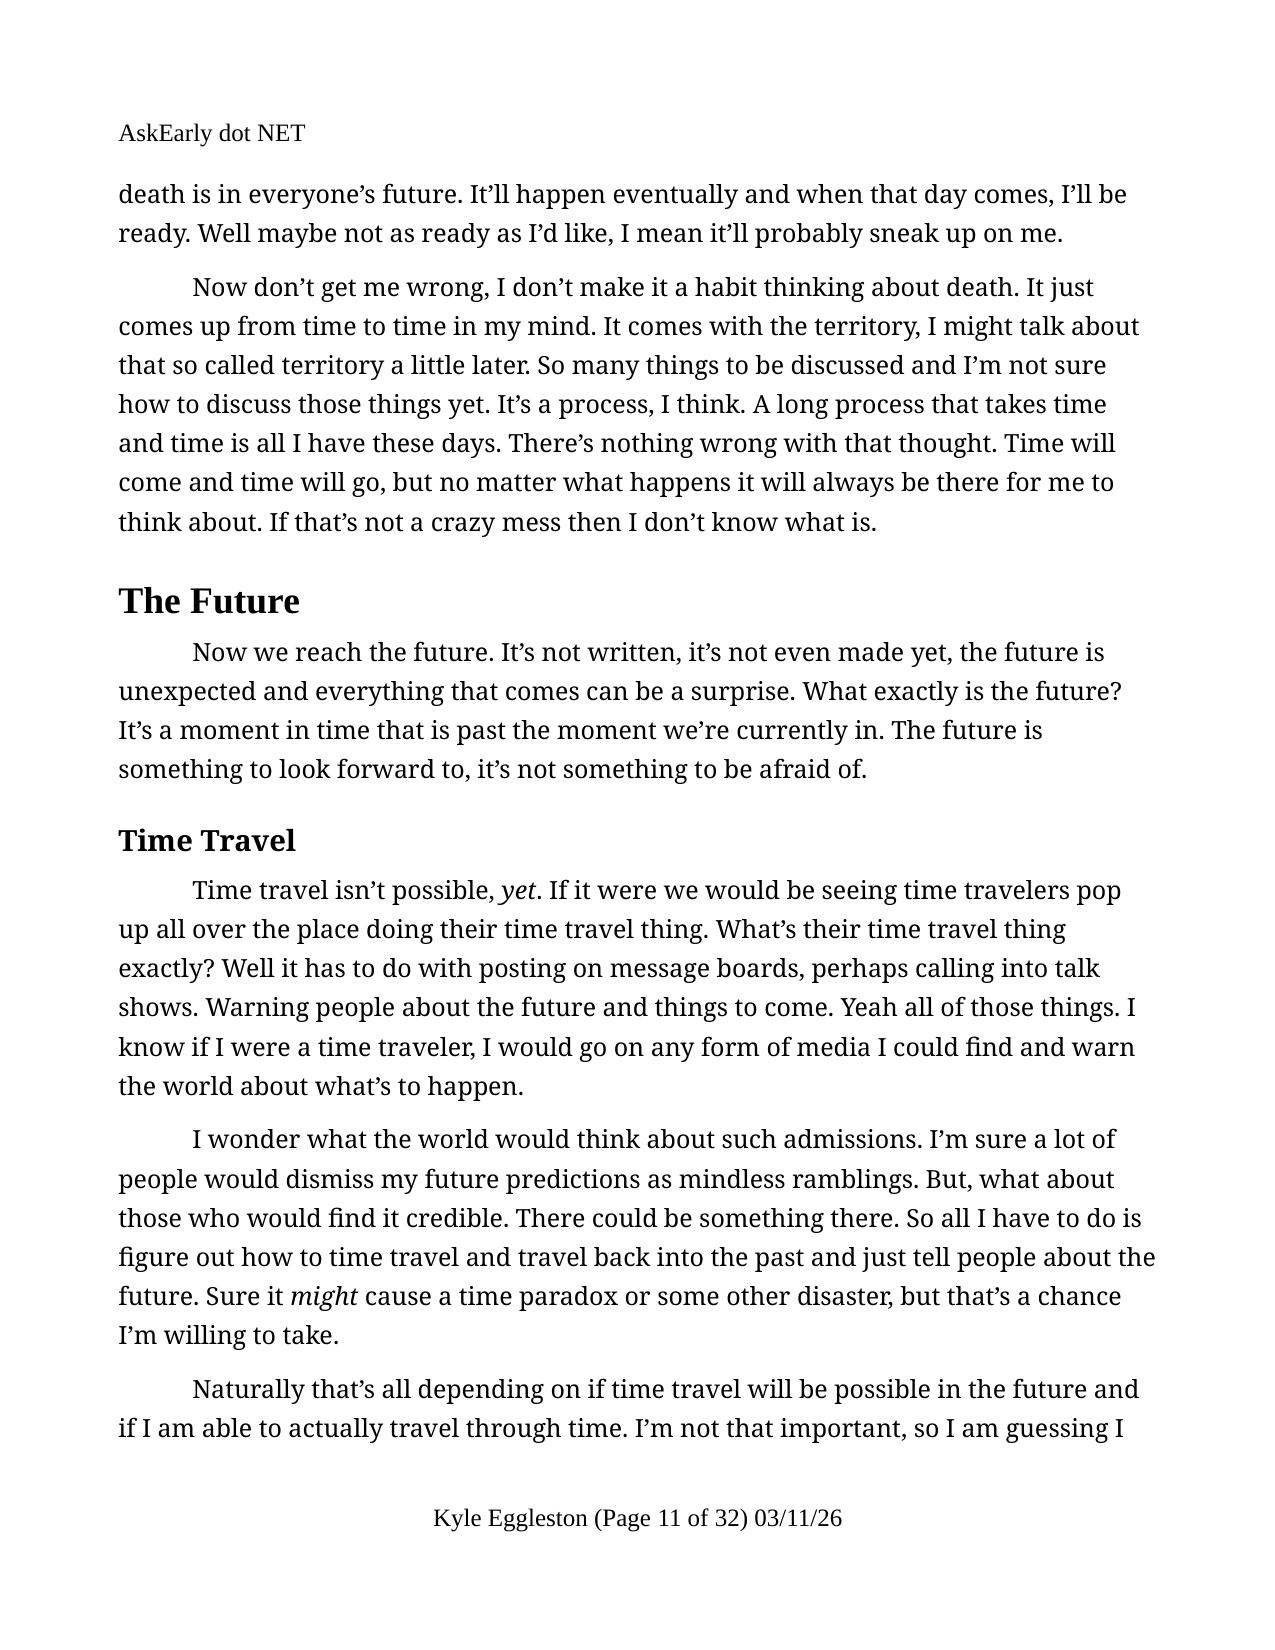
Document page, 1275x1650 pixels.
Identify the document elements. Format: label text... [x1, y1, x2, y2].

text Now don’t get me wrong, I don’t make it a habit thinking about death. It just comes up from time to time in my mind. It comes with the territory, I might talk about that so called territory a little later. So many things to be discussed and I’m not sure how to discuss those things yet. It’s a process, I think. A long process that takes time and time is all I have these days. There’s nothing wrong with that thought. Time will come and time will go, but no matter what happens it will always be there for me to think about. If that’s not a crazy mess then I don’t know what is. [118, 269, 1157, 538]
subtitle The Future [118, 579, 1157, 622]
text Naturally that’s all depending on if time travel will be possible in the future and if I am able to actually travel through time. I’m not that important, so I am guessing I [118, 1372, 1157, 1445]
text I wonder what the world would think about such admissions. I’m sure a lot of people would dismiss my future predictions as mindless ramblings. But, what about those who would find it credible. There could be something there. So all I have to do is figure out how to time travel and travel back into the past and just tell people about the future. Sure it might cause a time paradox or some other disaster, but that’s a chance I’m willing to take. [118, 1122, 1157, 1352]
text Now we reach the future. It’s not written, it’s not even made yet, the future is unexpected and everything that comes can be a surprise. What exactly is the future? It’s a moment in time that is past the moment we’re currently in. The future is something to look forward to, it’s not something to be afraid of. [118, 634, 1157, 786]
text death is in everyone’s future. It’ll happen eventually and when that day comes, I’ll be ready. Well maybe not as ready as I’d like, I mean it’ll probably sneak up on me. [118, 176, 1157, 249]
text Time travel isn’t possible, yet. If it were we would be seeing time travelers pop up all over the place doing their time travel thing. What’s their time travel thing exactly? Well it has to do with posting on message boards, perhaps calling into talk shows. Warning people about the future and things to come. Yeah all of those things. I know if I were a time traveler, I would go on any form of media I could find and warn the world about what’s to happen. [118, 872, 1157, 1102]
subtitle Time Travel [118, 820, 1157, 860]
